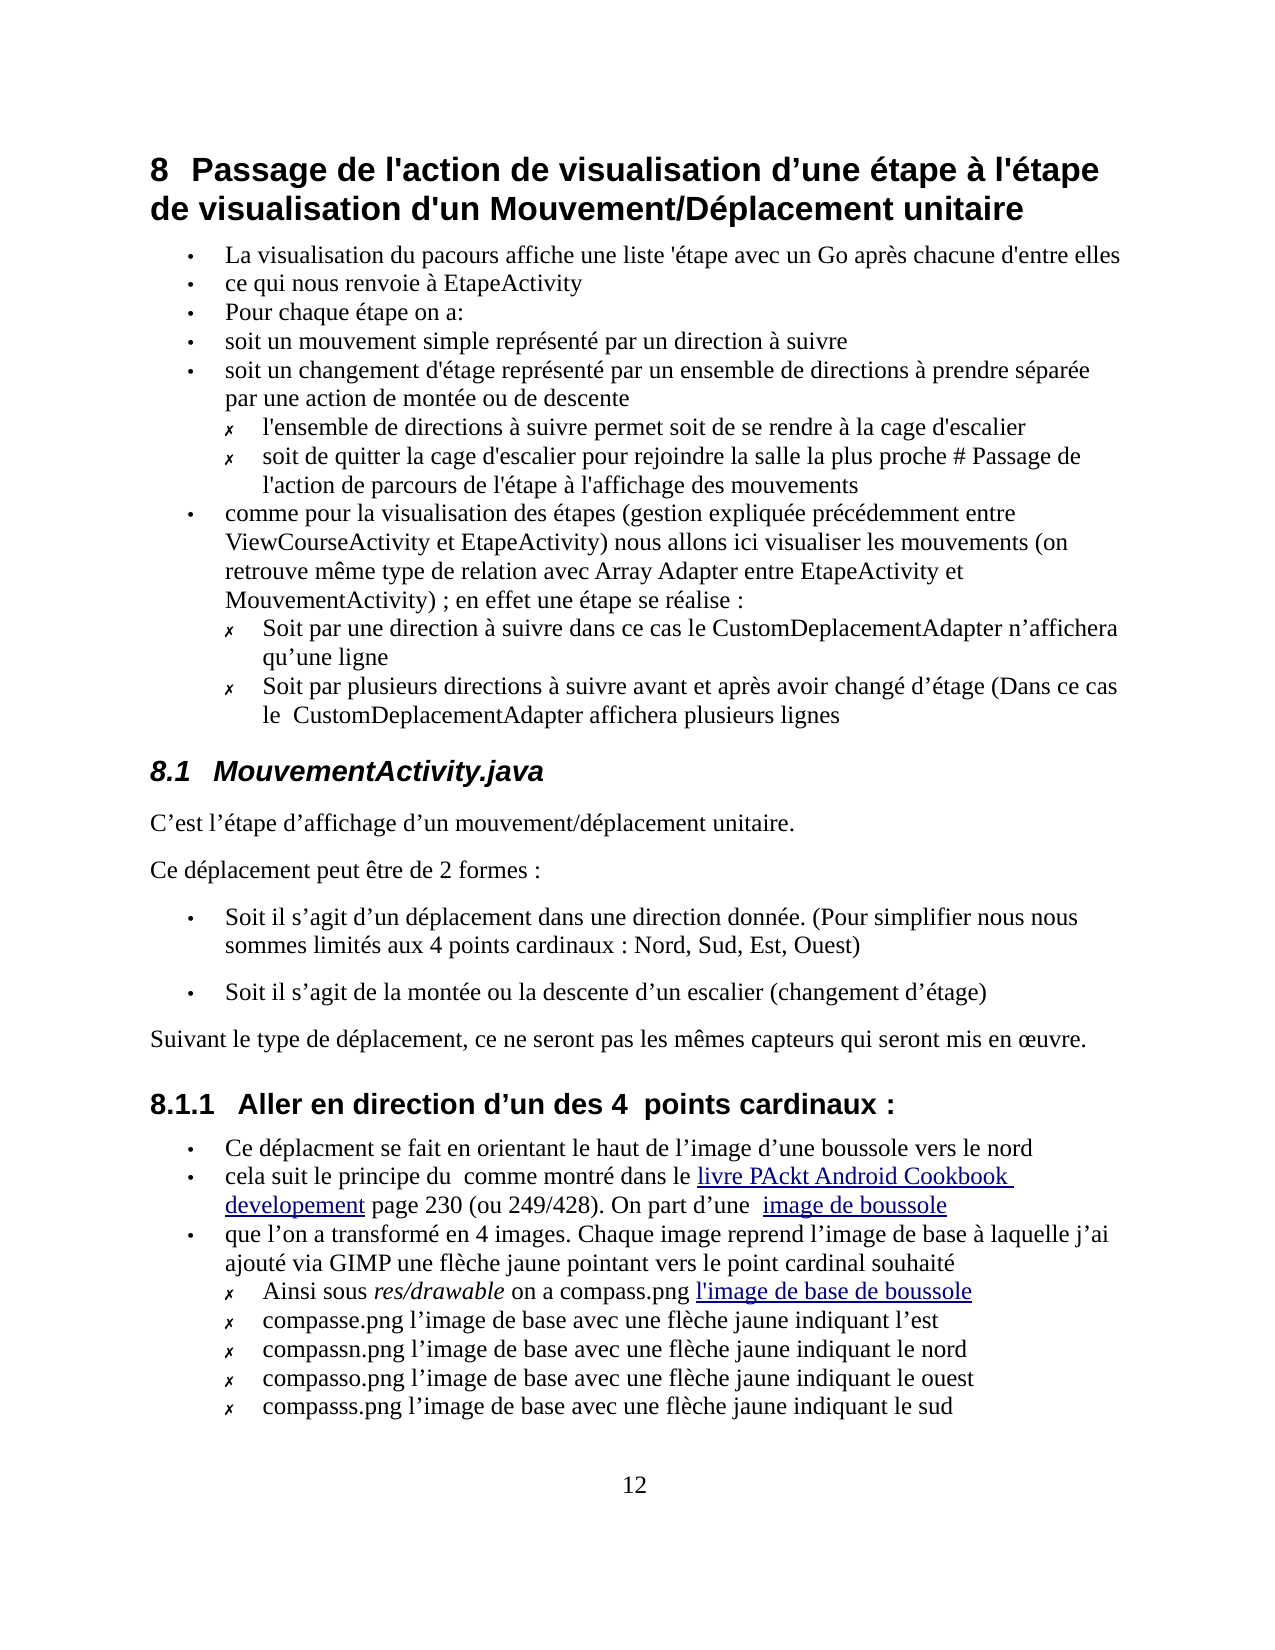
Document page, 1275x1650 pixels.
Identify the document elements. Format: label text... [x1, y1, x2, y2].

text Ce déplacement peut être de 2 formes : [150, 855, 1125, 884]
list comme pour la visualisation des étapes (gestion expliquée précédemment entre ViewCourseActivity et EtapeActivity) nous allons ici visualiser les mouvements (on retrouve même type de relation avec Array Adapter entre EtapeActivity et MouvementActivity) ; en effet une étape se réalise : [187, 498, 1125, 613]
list compasss.png l’image de base avec une flèche jaune indiquant le sud [225, 1391, 1125, 1420]
list que l’on a transformé en 4 images. Chaque image reprend l’image de base à laquelle j’ai ajouté via GIMP une flèche jaune pointant vers le point cardinal souhaité [187, 1219, 1125, 1276]
list Pour chaque étape on a: [187, 297, 1125, 326]
list Soit il s’agit d’un déplacement dans une direction donnée. (Pour simplifier nous nous sommes limités aux 4 points cardinaux : Nord, Sud, Est, Ouest) [187, 902, 1125, 959]
text Suivant le type de déplacement, ce ne seront pas les mêmes capteurs qui seront mis en œuvre. [150, 1024, 1125, 1053]
list cela suit le principe du comme montré dans le livre PAckt Android Cookbook developement page 230 (ou 249/428). On part d’une image de boussole [187, 1161, 1125, 1219]
text C’est l’étape d’affichage d’un mouvement/déplacement unitaire. [150, 808, 1125, 837]
list Ce déplacment se fait en orientant le haut de l’image d’une boussole vers le nord [187, 1133, 1125, 1161]
subtitle MouvementActivity.java [150, 753, 1125, 787]
list Soit par une direction à suivre dans ce cas le CustomDeplacementAdapter n’affichera qu’une ligne [225, 613, 1125, 671]
list ce qui nous renvoie à EtapeActivity [187, 268, 1125, 297]
list Soit par plusieurs directions à suivre avant et après avoir changé d’étage (Dans ce cas le CustomDeplacementAdapter affichera plusieurs lignes [225, 671, 1125, 728]
list compasse.png l’image de base avec une flèche jaune indiquant l’est [225, 1305, 1125, 1334]
list soit un mouvement simple représenté par un direction à suivre [187, 326, 1125, 355]
list compassn.png l’image de base avec une flèche jaune indiquant le nord [225, 1334, 1125, 1363]
list La visualisation du pacours affiche une liste 'étape avec un Go après chacune d'entre elles [187, 240, 1125, 268]
list soit de quitter la cage d'escalier pour rejoindre la salle la plus proche # Passage de l'action de parcours de l'étape à l'affichage des mouvements [225, 441, 1125, 498]
subtitle Aller en direction d’un des 4 points cardinaux : [150, 1087, 1125, 1120]
list Soit il s’agit de la montée ou la descente d’un escalier (changement d’étage) [187, 977, 1125, 1006]
list Ainsi sous res/drawable on a compass.png l'image de base de boussole [225, 1276, 1125, 1305]
list soit un changement d'étage représenté par un ensemble de directions à prendre séparée par une action de montée ou de descente [187, 355, 1125, 412]
list compasso.png l’image de base avec une flèche jaune indiquant le ouest [225, 1363, 1125, 1391]
subtitle Passage de l'action de visualisation d’une étape à l'étape de visualisation d'un Mouvement/Déplacement unitaire [150, 150, 1125, 227]
list l'ensemble de directions à suivre permet soit de se rendre à la cage d'escalier [225, 412, 1125, 441]
